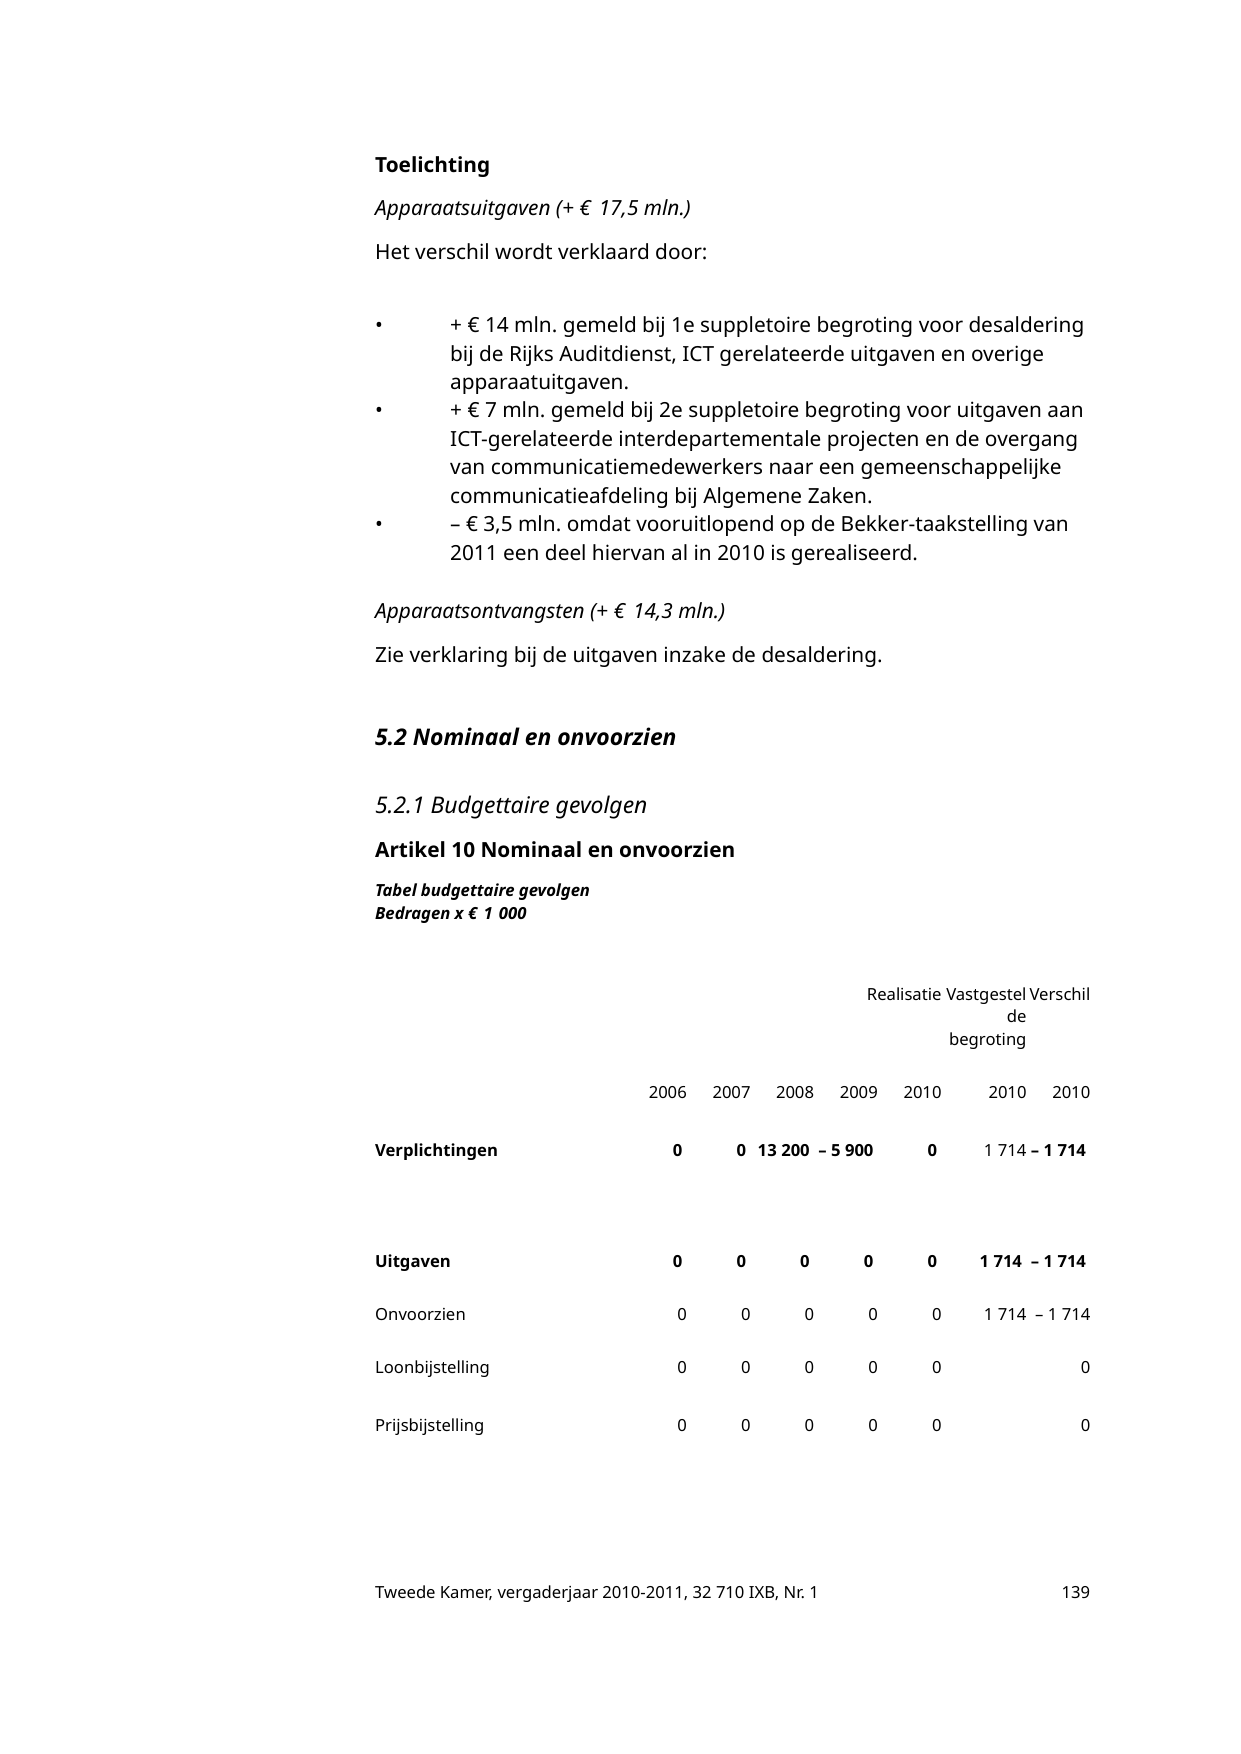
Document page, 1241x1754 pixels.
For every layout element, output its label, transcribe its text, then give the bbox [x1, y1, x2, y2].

table_cell 0 [623, 1250, 686, 1303]
table_cell 0 [750, 1356, 814, 1414]
table_cell 0 [878, 1356, 941, 1414]
table_cell 2010 [941, 1081, 1026, 1139]
text Het verschil wordt verklaard door: [375, 237, 1090, 265]
table_cell 0 [686, 1414, 750, 1472]
table_cell 0 [878, 1303, 941, 1356]
table_cell 2010 [878, 1081, 941, 1139]
subtitle 5.2.1 Budgettaire gevolgen [375, 789, 1090, 821]
table_cell [878, 1192, 941, 1250]
table_cell 0 [814, 1356, 878, 1414]
text Artikel 10 Nominaal en onvoorzien [375, 836, 1090, 864]
table_cell 1 714 [941, 1303, 1026, 1356]
table_cell 2010 [1026, 1081, 1090, 1139]
table_cell 0 [878, 1139, 941, 1192]
table_cell 0 [814, 1414, 878, 1472]
text Zie verklaring bij de uitgaven inzake de desaldering. [375, 640, 1090, 668]
table_header [375, 983, 623, 1081]
text Tabel budgettaire gevolgen [375, 879, 1090, 902]
table_cell – 1 714 [1026, 1250, 1090, 1303]
table_cell 1 714 [941, 1139, 1026, 1192]
table_cell 0 [1026, 1356, 1090, 1414]
table_cell 0 [1026, 1414, 1090, 1472]
table_cell 13 200 [750, 1139, 814, 1192]
table_cell 0 [623, 1356, 686, 1414]
table_header Vastgestelde begroting [941, 983, 1026, 1081]
table_cell [941, 1414, 1026, 1472]
table_cell 2009 [814, 1081, 878, 1139]
table_cell Uitgaven [375, 1250, 623, 1303]
table_cell 2007 [686, 1081, 750, 1139]
table_cell [750, 1192, 814, 1250]
text Toelichting [375, 150, 1090, 178]
table_cell – 1 714 [1026, 1139, 1090, 1192]
table_cell [1026, 1192, 1090, 1250]
table_cell [941, 1356, 1026, 1414]
text Bedragen x € 1 000 [375, 902, 1090, 924]
table_cell 0 [878, 1250, 941, 1303]
table_cell [375, 1081, 623, 1139]
table_cell 0 [686, 1139, 750, 1192]
table_cell 0 [814, 1250, 878, 1303]
table_cell 0 [814, 1303, 878, 1356]
table_cell Prijsbijstelling [375, 1414, 623, 1472]
table_cell 0 [750, 1303, 814, 1356]
table_cell 2006 [623, 1081, 686, 1139]
table_cell 2008 [750, 1081, 814, 1139]
list – € 3,5 mln. omdat vooruitlopend op de Bekker-taakstelling van 2011 een deel hiervan al in 2010 is gerealiseerd. [375, 509, 1090, 566]
table_cell [686, 1192, 750, 1250]
table_cell [623, 1192, 686, 1250]
table_cell 0 [878, 1414, 941, 1472]
table_cell – 5 900 [814, 1139, 878, 1192]
list + € 7 mln. gemeld bij 2e suppletoire begroting voor uitgaven aan ICT-gerelateerde interdepartementale projecten en de overgang van communicatiemedewerkers naar een gemeenschappelijke communicatieafdeling bij Algemene Zaken. [375, 396, 1090, 509]
table_cell – 1 714 [1026, 1303, 1090, 1356]
subtitle 5.2 Nominaal en onvoorzien [375, 721, 1090, 752]
table_cell 0 [750, 1250, 814, 1303]
text Apparaatsuitgaven (+ € 17,5 mln.) [375, 193, 1090, 222]
list + € 14 mln. gemeld bij 1e suppletoire begroting voor desaldering bij de Rijks Auditdienst, ICT gerelateerde uitgaven en overige apparaatuitgaven. [375, 310, 1090, 396]
table_cell Onvoorzien [375, 1303, 623, 1356]
table_cell 0 [686, 1250, 750, 1303]
table_cell 0 [686, 1303, 750, 1356]
table_header Realisatie [623, 983, 941, 1081]
table_cell 0 [623, 1303, 686, 1356]
table_cell Verplichtingen [375, 1139, 623, 1192]
table_header Verschil [1026, 983, 1090, 1081]
table_cell 1 714 [941, 1250, 1026, 1303]
table_cell [814, 1192, 878, 1250]
table_cell 0 [750, 1414, 814, 1472]
table_cell 0 [623, 1414, 686, 1472]
text Apparaatsontvangsten (+ € 14,3 mln.) [375, 596, 1090, 625]
table_cell 0 [623, 1139, 686, 1192]
table_cell 0 [686, 1356, 750, 1414]
table_cell [375, 1192, 623, 1250]
table_cell [941, 1192, 1026, 1250]
table_cell Loonbijstelling [375, 1356, 623, 1414]
